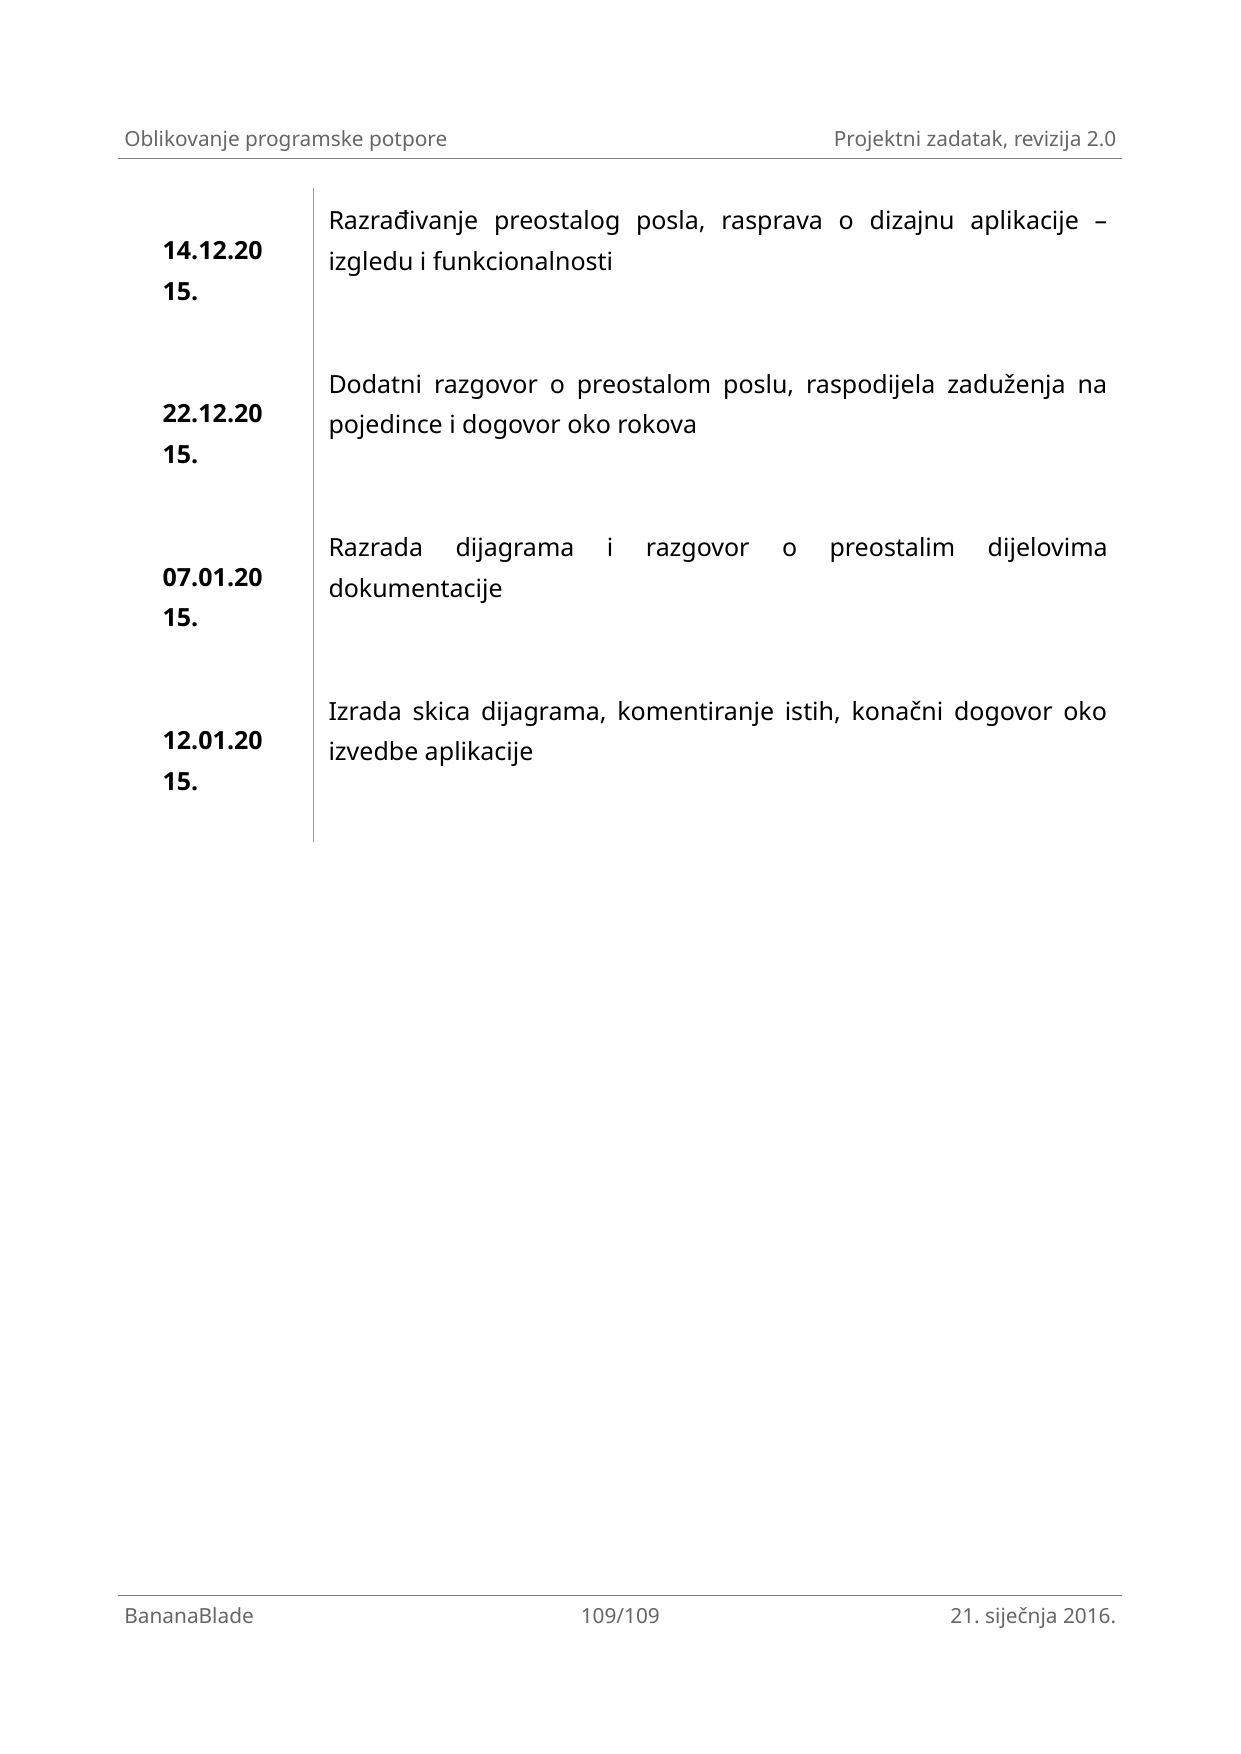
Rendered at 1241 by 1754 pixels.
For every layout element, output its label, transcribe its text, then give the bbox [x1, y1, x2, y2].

table_cell Izrada skica dijagrama, komentiranje istih, konačni dogovor oko izvedbe aplikacije [314, 678, 1123, 842]
table_cell 12.01.2015. [118, 678, 313, 842]
table_cell 22.12.2015. [118, 351, 313, 515]
table_cell Razrada dijagrama i razgovor o preostalim dijelovima dokumentacije [314, 515, 1123, 678]
table_cell Razrađivanje preostalog posla, rasprava o dizajnu aplikacije – izgledu i funkcionalnosti [314, 188, 1123, 351]
table_cell 07.01.2015. [118, 515, 313, 678]
table_cell Dodatni razgovor o preostalom poslu, raspodijela zaduženja na pojedince i dogovor oko rokova [314, 351, 1123, 515]
table_cell 14.12.2015. [118, 188, 313, 351]
